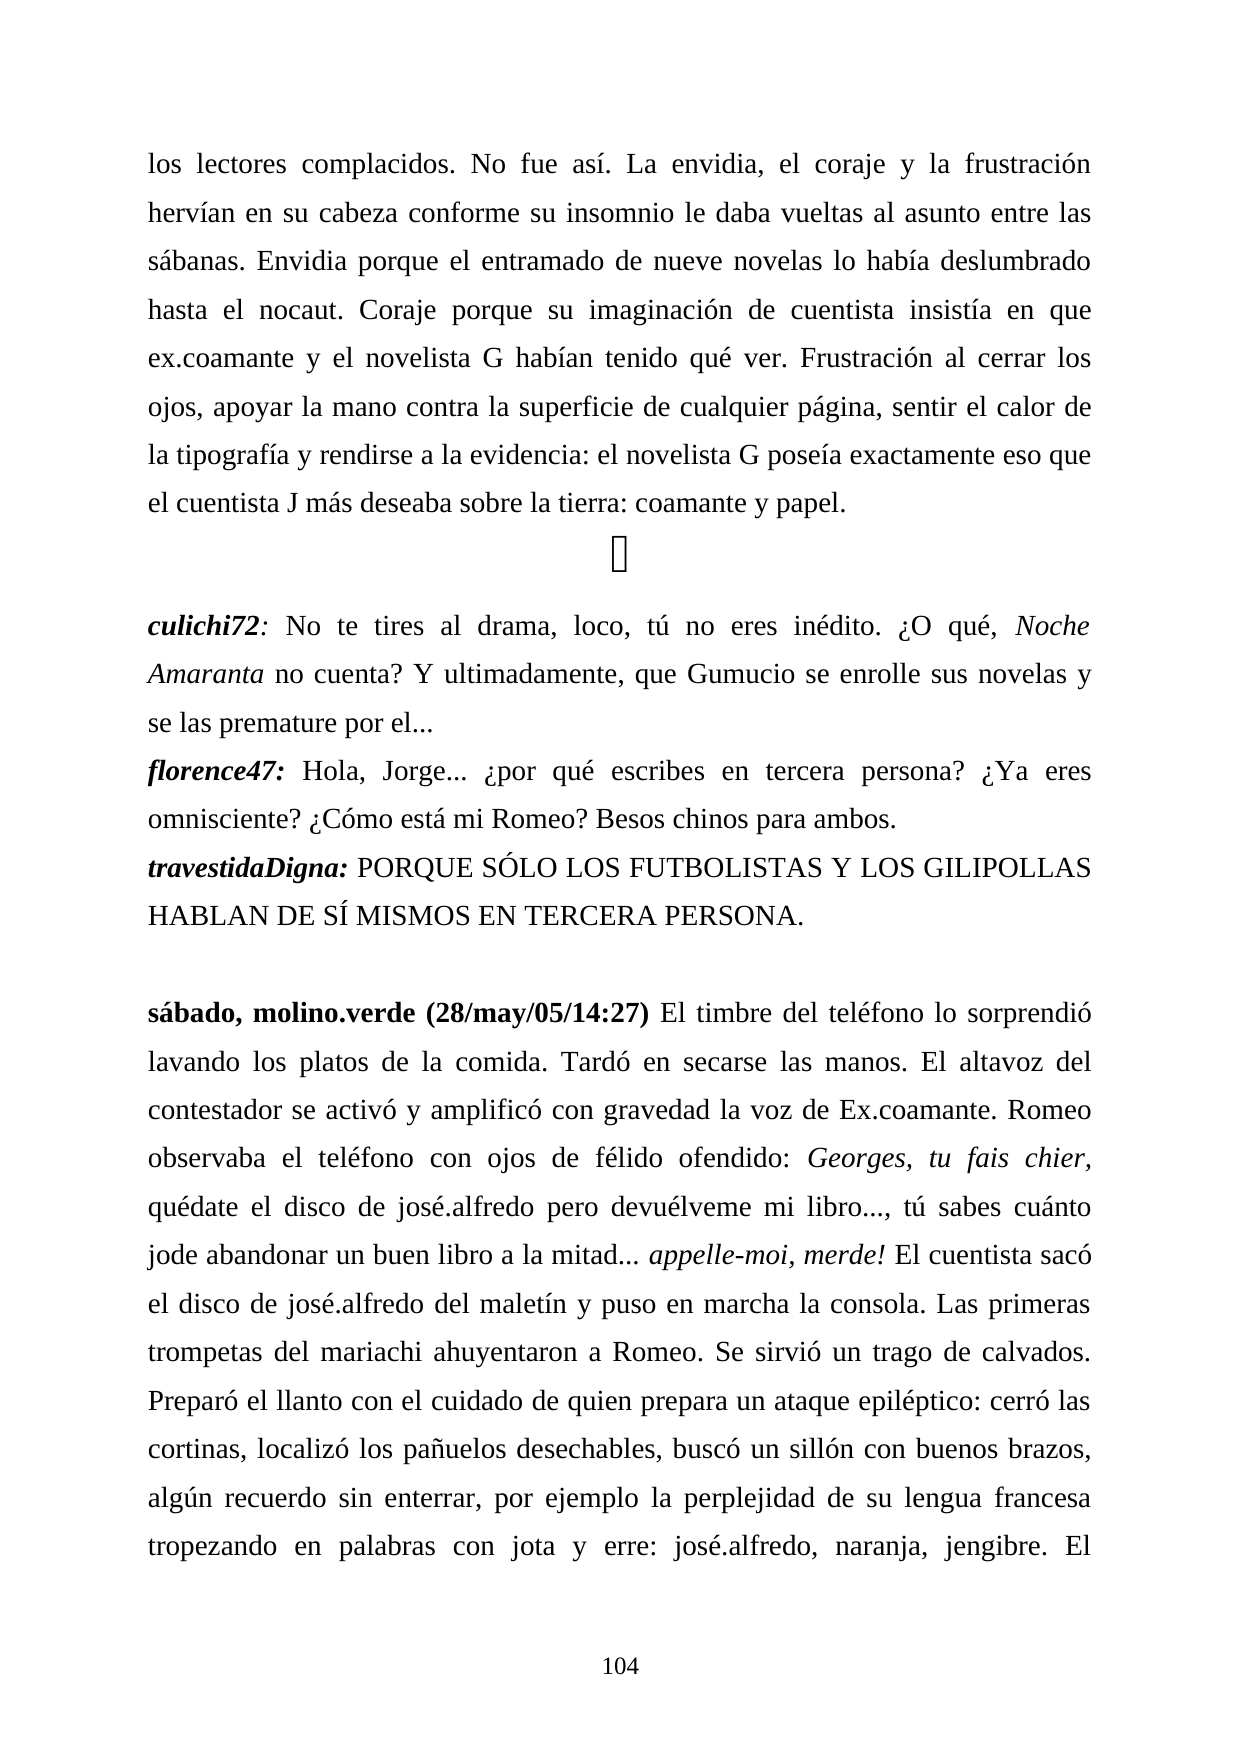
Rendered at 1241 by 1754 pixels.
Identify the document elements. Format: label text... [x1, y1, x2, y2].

text  [148, 535, 1092, 584]
text florence47: Hola, Jorge... ¿por qué escribes en tercera persona? ¿Ya eres omnisciente? ¿Cómo está mi Romeo? Besos chinos para ambos. [148, 754, 1092, 835]
text los lectores complacidos. No fue así. La envidia, el coraje y la frustración hervían en su cabeza conforme su insomnio le daba vueltas al asunto entre las sábanas. Envidia porque el entramado de nueve novelas lo había deslumbrado hasta el nocaut. Coraje porque su imaginación de cuentista insistía en que ex.coamante y el novelista G habían tenido qué ver. Frustración al cerrar los ojos, apoyar la mano contra la superficie de cualquier página, sentir el calor de la tipografía y rendirse a la evidencia: el novelista G poseía exactamente eso que el cuentista J más deseaba sobre la tierra: coamante y papel. [148, 148, 1092, 519]
text sábado, molino.verde (28/may/05/14:27) El timbre del teléfono lo sorprendió lavando los platos de la comida. Tardó en secarse las manos. El altavoz del contestador se activó y amplificó con gravedad la voz de Ex.coamante. Romeo observaba el teléfono con ojos de félido ofendido: Georges, tu fais chier, quédate el disco de josé.alfredo pero devuélveme mi libro..., tú sabes cuánto jode abandonar un buen libro a la mitad... appelle-moi, merde! El cuentista sacó el disco de josé.alfredo del maletín y puso en marcha la consola. Las primeras trompetas del mariachi ahuyentaron a Romeo. Se sirvió un trago de calvados. Preparó el llanto con el cuidado de quien prepara un ataque epiléptico: cerró las cortinas, localizó los pañuelos desechables, buscó un sillón con buenos brazos, algún recuerdo sin enterrar, por ejemplo la perplejidad de su lengua francesa tropezando en palabras con jota y erre: josé.alfredo, naranja, jengibre. El [148, 997, 1092, 1562]
text culichi72: No te tires al drama, loco, tú no eres inédito. ¿O qué, Noche Amaranta no cuenta? Y ultimadamente, que Gumucio se enrolle sus novelas y se las premature por el... [148, 609, 1092, 738]
text travestidaDigna: PORQUE SÓLO LOS FUTBOLISTAS Y LOS GILIPOLLAS HABLAN DE SÍ MISMOS EN TERCERA PERSONA. [148, 851, 1092, 932]
